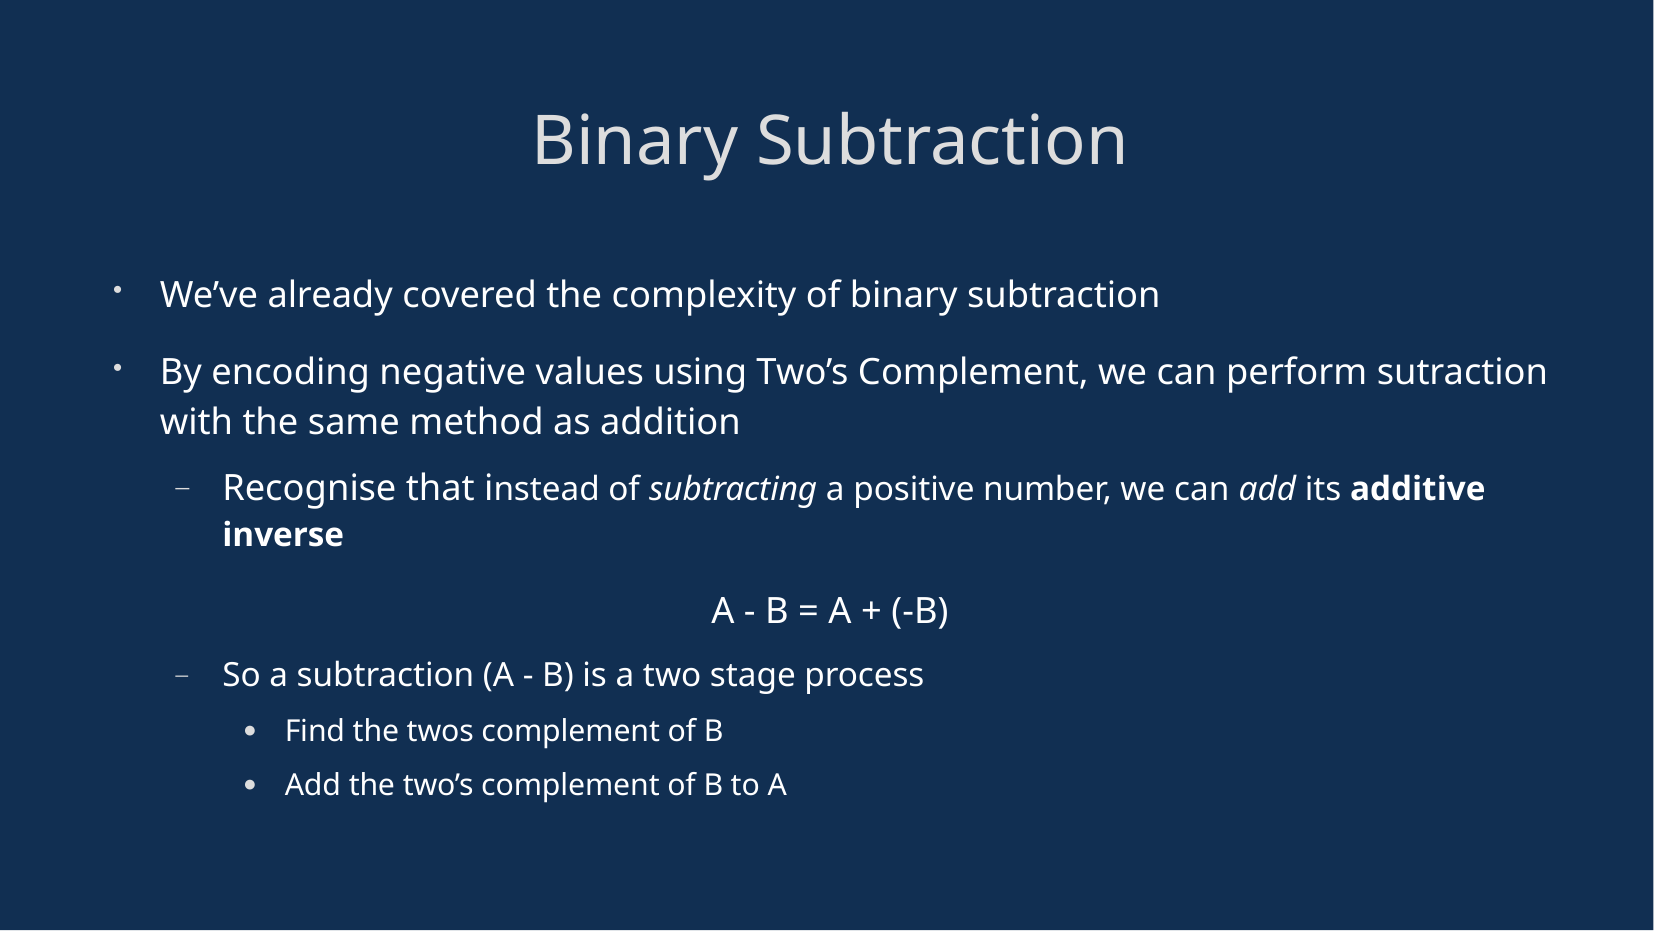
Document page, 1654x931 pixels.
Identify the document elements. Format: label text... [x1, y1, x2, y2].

list We’ve already covered the complexity of binary subtraction By encoding negative values using Two’s Complement, we can perform sutraction with the same method as addition Recognise that instead of subtracting a positive number, we can add its additive inverse A - B = A + (-B) So a subtraction (A - B) is a two stage process Find the twos complement of B Add the two’s complement of B to A [97, 268, 1563, 806]
title Binary Subtraction [97, 56, 1563, 220]
